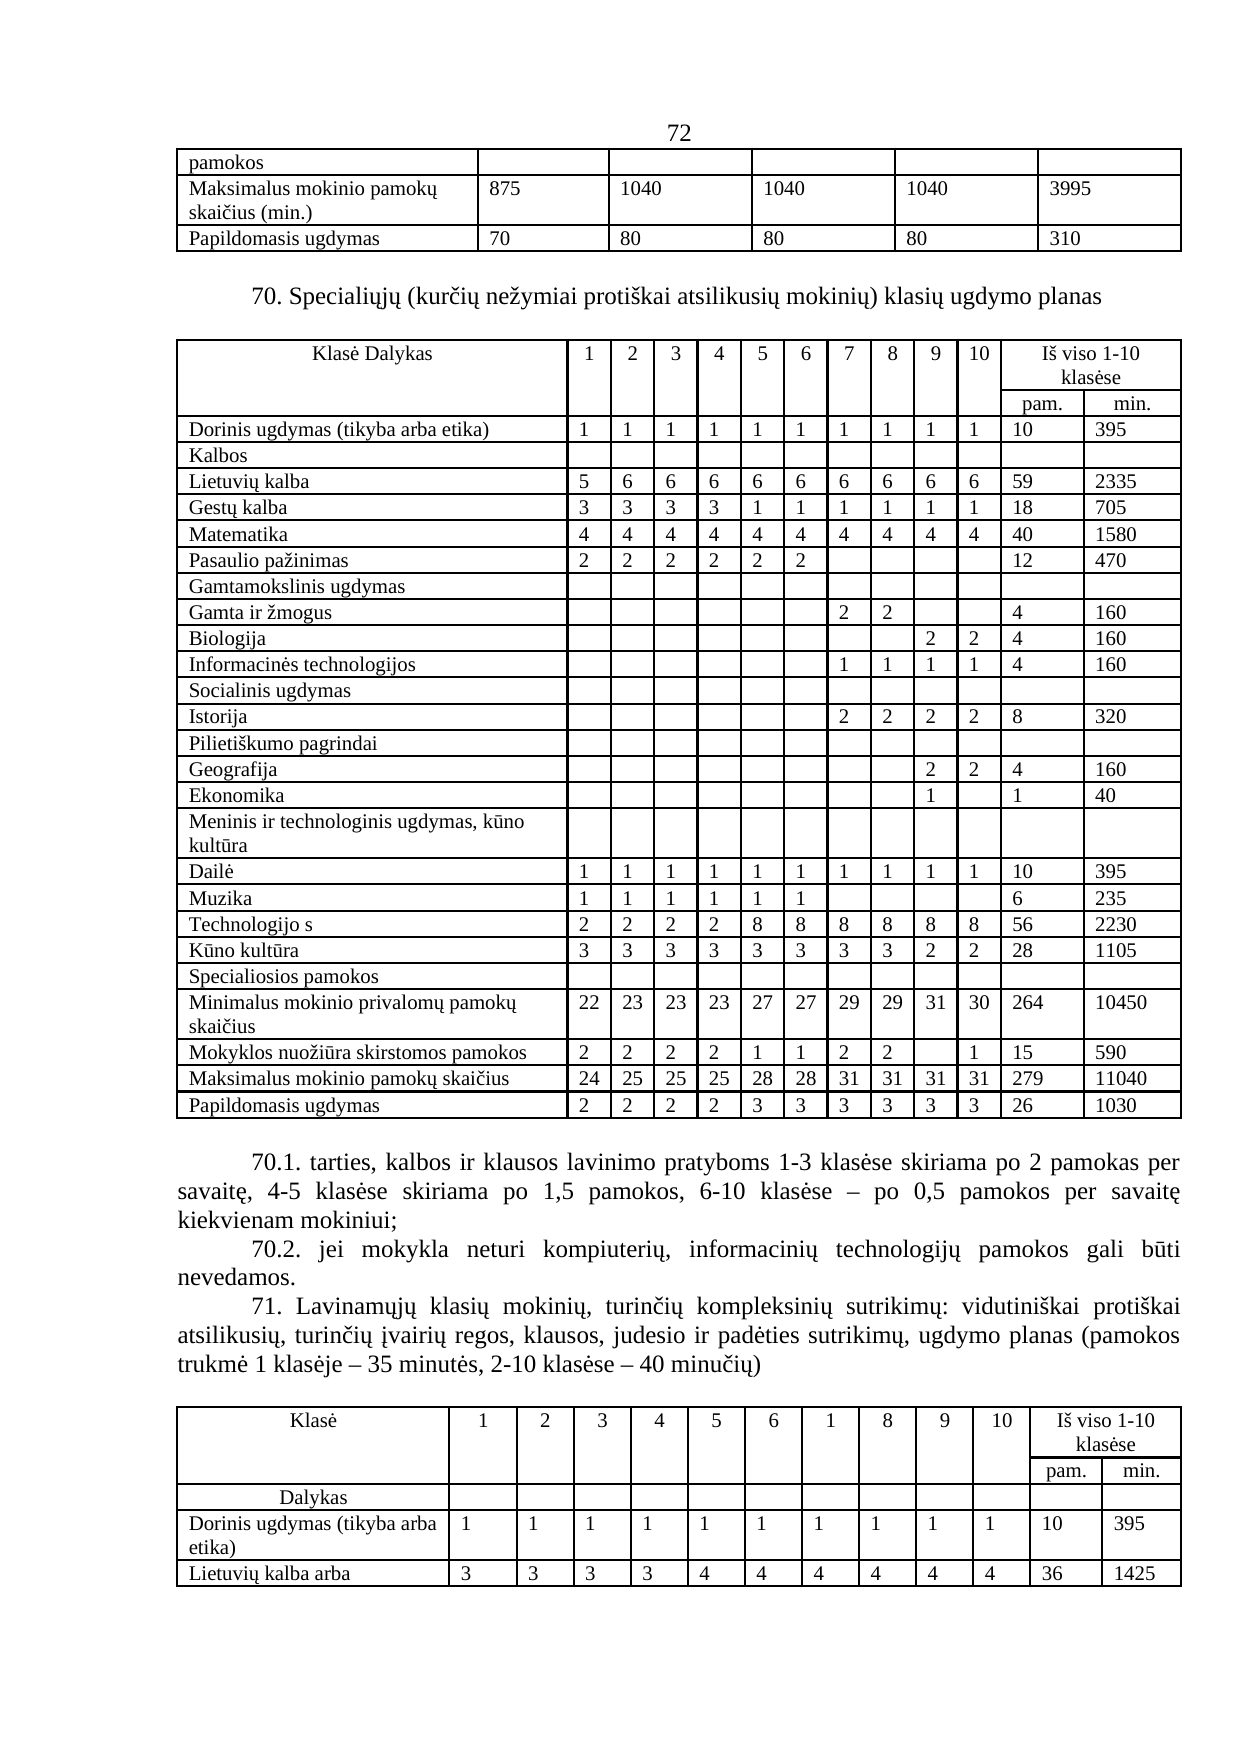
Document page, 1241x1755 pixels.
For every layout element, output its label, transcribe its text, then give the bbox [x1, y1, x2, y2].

table_cell [569, 652, 610, 676]
table_cell [974, 1485, 1029, 1509]
table_cell [610, 150, 751, 174]
table_cell 1 [569, 859, 610, 883]
table_cell [612, 574, 653, 598]
table_cell 2 [612, 1093, 653, 1117]
table_cell 8 [959, 912, 1000, 936]
table_cell [612, 783, 653, 807]
table_cell 4 [746, 1561, 801, 1585]
table_cell [915, 809, 956, 857]
table_cell 23 [699, 990, 740, 1038]
table_cell [569, 731, 610, 755]
table_cell 2 [655, 1040, 696, 1064]
table_cell [699, 678, 740, 702]
table_cell 1 [785, 859, 826, 883]
table_cell 2 [959, 757, 1000, 781]
table_cell 1 [742, 495, 783, 519]
table_cell 3 [915, 1093, 956, 1117]
table_cell 2 [915, 938, 956, 962]
table_cell [872, 757, 913, 781]
table_cell [612, 705, 653, 728]
table_cell [785, 705, 826, 728]
table_cell [569, 443, 610, 467]
table_cell [742, 964, 783, 988]
table_cell Gamta ir žmogus [178, 600, 566, 624]
table_cell 1 [689, 1511, 744, 1559]
table_cell [1085, 443, 1180, 467]
table_cell [742, 443, 783, 467]
table_cell [699, 964, 740, 988]
table_cell [569, 705, 610, 728]
table_cell 6 [829, 469, 870, 493]
table_cell 8 [742, 912, 783, 936]
table_cell 4 [959, 521, 1000, 546]
table_cell [1002, 678, 1083, 702]
table_cell [612, 731, 653, 755]
table_cell [612, 652, 653, 676]
table_cell 160 [1085, 626, 1180, 650]
table_cell pam. [1031, 1459, 1101, 1482]
table_cell 2 [915, 705, 956, 728]
table_cell 27 [785, 990, 826, 1038]
table_cell Mokyklos nuožiūra skirstomos pamokos [178, 1040, 566, 1064]
table_cell Ekonomika [178, 783, 566, 807]
table_cell [915, 574, 956, 598]
table_cell [1039, 150, 1180, 174]
table_cell 3 [569, 495, 610, 519]
table_cell [612, 809, 653, 857]
table_cell 70 [479, 226, 608, 250]
table_cell Dalykas [178, 1485, 448, 1509]
table_cell 3 [785, 938, 826, 962]
table_cell 2 [655, 1093, 696, 1117]
table_cell [450, 1485, 516, 1509]
table_cell [872, 626, 913, 650]
table_cell 1 [1002, 783, 1083, 807]
table_cell 25 [699, 1066, 740, 1090]
table_cell 1 [742, 885, 783, 909]
table_cell 28 [742, 1066, 783, 1090]
table_cell [1103, 1485, 1180, 1509]
table_cell 8 [785, 912, 826, 936]
table_cell 1 [959, 495, 1000, 519]
table_cell 4 [1002, 757, 1083, 781]
table_cell 2230 [1085, 912, 1180, 936]
table_cell 2 [612, 1040, 653, 1064]
table_cell [785, 964, 826, 988]
table_cell [860, 1485, 915, 1509]
table_cell 80 [610, 226, 751, 250]
table_cell [569, 783, 610, 807]
table_cell Pilietiškumo pagrindai [178, 731, 566, 755]
table_cell [655, 705, 696, 728]
table_cell 1 [785, 1040, 826, 1064]
table_cell [742, 600, 783, 624]
table_cell 1 [803, 1511, 858, 1559]
table_cell [699, 809, 740, 857]
table_cell [829, 964, 870, 988]
table_cell 29 [829, 990, 870, 1038]
table_cell Dailė [178, 859, 566, 883]
table_cell [655, 652, 696, 676]
table_cell 40 [1002, 521, 1083, 546]
table_cell 2 [742, 548, 783, 572]
table_cell [612, 757, 653, 781]
text 70. Specialiųjų (kurčių nežymiai protiškai atsilikusių mokinių) klasių ugdymo planas [177, 281, 1181, 310]
table_cell [959, 783, 1000, 807]
table_header 2 [518, 1408, 573, 1482]
table_cell [742, 626, 783, 650]
table_cell [959, 443, 1000, 467]
table_cell 28 [1002, 938, 1083, 962]
table_cell 310 [1039, 226, 1180, 250]
table_cell 4 [1002, 626, 1083, 650]
table_cell 30 [959, 990, 1000, 1038]
table_cell 2 [612, 912, 653, 936]
table_cell 1 [655, 885, 696, 909]
table_cell [872, 885, 913, 909]
table_cell [872, 548, 913, 572]
table_cell [1085, 678, 1180, 702]
table_cell [575, 1485, 630, 1509]
table_cell 3 [699, 938, 740, 962]
table_cell [612, 626, 653, 650]
table_cell 1 [872, 495, 913, 519]
table_cell Maksimalus mokinio pamokų skaičius [178, 1066, 566, 1090]
table_cell [785, 574, 826, 598]
table_cell [699, 652, 740, 676]
table_cell [829, 626, 870, 650]
table_cell [1002, 731, 1083, 755]
table_cell 3 [450, 1561, 516, 1585]
table_cell Istorija [178, 705, 566, 728]
table_cell Geografija [178, 757, 566, 781]
table_cell 4 [829, 521, 870, 546]
table_cell [915, 964, 956, 988]
table_cell [655, 678, 696, 702]
table_cell 3 [829, 938, 870, 962]
table_cell [785, 626, 826, 650]
table_cell [1002, 964, 1083, 988]
table_cell 2 [959, 705, 1000, 728]
table_cell 25 [612, 1066, 653, 1090]
table_cell [699, 626, 740, 650]
table_cell 2 [829, 600, 870, 624]
table_cell [699, 757, 740, 781]
table_cell 395 [1085, 859, 1180, 883]
table_cell 4 [917, 1561, 972, 1585]
table_cell 1 [915, 495, 956, 519]
table_cell 160 [1085, 652, 1180, 676]
table_cell 2 [699, 548, 740, 572]
table_cell [785, 809, 826, 857]
table_cell 1030 [1085, 1093, 1180, 1117]
table_cell [655, 964, 696, 988]
table_cell 4 [860, 1561, 915, 1585]
table_cell 1040 [753, 176, 894, 224]
table_cell 875 [479, 176, 608, 224]
table_cell 4 [1002, 600, 1083, 624]
table_header 1 [569, 341, 610, 415]
table_cell [655, 809, 696, 857]
table_cell Kalbos [178, 443, 566, 467]
table_cell 1 [915, 783, 956, 807]
table_cell [742, 678, 783, 702]
table_cell 40 [1085, 783, 1180, 807]
table_cell 5 [569, 469, 610, 493]
table_cell 6 [785, 469, 826, 493]
table_cell 10 [1031, 1511, 1101, 1559]
table_cell 4 [785, 521, 826, 546]
table_cell [569, 600, 610, 624]
table_cell [612, 443, 653, 467]
table_cell 4 [1002, 652, 1083, 676]
table_cell [915, 731, 956, 755]
table_cell 705 [1085, 495, 1180, 519]
table_cell [742, 652, 783, 676]
table_header Iš viso 1-10 klasėse [1002, 341, 1180, 389]
table_cell [785, 652, 826, 676]
table_cell 1 [872, 652, 913, 676]
table_cell 6 [742, 469, 783, 493]
table_cell 2 [569, 548, 610, 572]
table_cell 2 [872, 600, 913, 624]
table_cell 1 [612, 859, 653, 883]
table_cell Kūno kultūra [178, 938, 566, 962]
table_cell 1 [612, 885, 653, 909]
table_header 8 [860, 1408, 915, 1482]
table_cell [785, 757, 826, 781]
table_cell 4 [699, 521, 740, 546]
table_cell 1105 [1085, 938, 1180, 962]
text 70.1. tarties, kalbos ir klausos lavinimo pratyboms 1-3 klasėse skiriama po 2 pamokas per savaitę, 4-5 klasėse skiriama po 1,5 pamokos, 6-10 klasėse – po 0,5 pamokos per savaitę kiekvienam mokiniui; [177, 1147, 1181, 1234]
table_cell 4 [742, 521, 783, 546]
table_cell 3 [742, 938, 783, 962]
table_cell 2 [699, 1040, 740, 1064]
table_header 3 [655, 341, 696, 415]
table_cell [1031, 1485, 1101, 1509]
table_cell 320 [1085, 705, 1180, 728]
table_cell 2 [915, 757, 956, 781]
table_cell 2 [699, 1093, 740, 1117]
table_cell [569, 574, 610, 598]
table_header 6 [785, 341, 826, 415]
table_cell Papildomasis ugdymas [178, 1093, 566, 1117]
table_cell [1002, 809, 1083, 857]
table_cell 1 [742, 1040, 783, 1064]
table_cell 3995 [1039, 176, 1180, 224]
table_cell [872, 678, 913, 702]
table_cell 18 [1002, 495, 1083, 519]
table_cell [742, 783, 783, 807]
table_cell [829, 678, 870, 702]
table_header 10 [959, 341, 1000, 415]
table_header Iš viso 1-10 klasėse [1031, 1408, 1180, 1456]
table_cell 4 [803, 1561, 858, 1585]
table_cell 3 [632, 1561, 687, 1585]
table_cell [569, 626, 610, 650]
table_cell [699, 443, 740, 467]
table_cell [699, 574, 740, 598]
table_cell 2335 [1085, 469, 1180, 493]
table_cell 2 [785, 548, 826, 572]
table_cell 6 [655, 469, 696, 493]
table_cell 1 [959, 859, 1000, 883]
table_header 9 [915, 341, 956, 415]
table_cell [829, 731, 870, 755]
table_cell 1 [872, 417, 913, 441]
table_cell [655, 757, 696, 781]
table_cell 29 [872, 990, 913, 1038]
table_cell 1 [699, 859, 740, 883]
table_cell 6 [1002, 885, 1083, 909]
table_cell 1 [974, 1511, 1029, 1559]
table_cell 3 [699, 495, 740, 519]
table_cell Minimalus mokinio privalomų pamokų skaičius [178, 990, 566, 1038]
table_cell 4 [872, 521, 913, 546]
table_cell Pasaulio pažinimas [178, 548, 566, 572]
table_cell [785, 731, 826, 755]
table_cell 31 [872, 1066, 913, 1090]
table_cell 395 [1085, 417, 1180, 441]
table_cell [829, 757, 870, 781]
table_cell 3 [785, 1093, 826, 1117]
table_cell 235 [1085, 885, 1180, 909]
table_cell 6 [699, 469, 740, 493]
table_header 4 [699, 341, 740, 415]
table_cell Specialiosios pamokos [178, 964, 566, 988]
table_cell 1 [612, 417, 653, 441]
table_header 6 [746, 1408, 801, 1482]
table_cell 31 [915, 990, 956, 1038]
table_cell 1 [632, 1511, 687, 1559]
table_cell 2 [872, 1040, 913, 1064]
table_cell 3 [959, 1093, 1000, 1117]
table_cell [518, 1485, 573, 1509]
table_cell [959, 731, 1000, 755]
table_cell 395 [1103, 1511, 1180, 1559]
table_cell 1 [785, 885, 826, 909]
table_cell 3 [872, 1093, 913, 1117]
table_cell [479, 150, 608, 174]
text 71. Lavinamųjų klasių mokinių, turinčių kompleksinių sutrikimų: vidutiniškai protiškai atsilikusių, turinčių įvairių regos, klausos, judesio ir padėties sutrikimų, ugdymo planas (pamokos trukmė 1 klasėje – 35 minutės, 2-10 klasėse – 40 minučių) [177, 1291, 1181, 1377]
table_cell [829, 783, 870, 807]
table_cell 6 [612, 469, 653, 493]
table_cell [872, 783, 913, 807]
table_header 5 [689, 1408, 744, 1482]
table_cell [915, 885, 956, 909]
table_cell [803, 1485, 858, 1509]
table_cell [872, 574, 913, 598]
table_cell 6 [915, 469, 956, 493]
table_cell 264 [1002, 990, 1083, 1038]
table_cell Papildomasis ugdymas [178, 226, 477, 250]
table_cell 160 [1085, 757, 1180, 781]
table_cell 1 [829, 859, 870, 883]
table_cell 8 [915, 912, 956, 936]
table_cell Maksimalus mokinio pamokų skaičius (min.) [178, 176, 477, 224]
table_cell 2 [569, 1040, 610, 1064]
table_cell 3 [569, 938, 610, 962]
table_cell 2 [872, 705, 913, 728]
table_cell 23 [612, 990, 653, 1038]
table_cell [959, 548, 1000, 572]
table_cell [753, 150, 894, 174]
table_cell Muzika [178, 885, 566, 909]
table_cell 470 [1085, 548, 1180, 572]
table_cell 1 [742, 859, 783, 883]
table_header 4 [632, 1408, 687, 1482]
table_cell [872, 809, 913, 857]
table_cell 2 [959, 938, 1000, 962]
table_cell [872, 964, 913, 988]
table_header 3 [575, 1408, 630, 1482]
table_cell [746, 1485, 801, 1509]
table_cell [612, 678, 653, 702]
table_cell 31 [959, 1066, 1000, 1090]
table_cell [699, 705, 740, 728]
table_header 9 [917, 1408, 972, 1482]
table_cell 1 [785, 417, 826, 441]
table_cell 3 [612, 495, 653, 519]
table_cell 3 [655, 495, 696, 519]
table_cell 1 [655, 417, 696, 441]
table_cell Biologija [178, 626, 566, 650]
table_cell [959, 600, 1000, 624]
table_cell Gestų kalba [178, 495, 566, 519]
table_cell [959, 678, 1000, 702]
table_header 1 [803, 1408, 858, 1482]
table_cell 25 [655, 1066, 696, 1090]
table_cell [569, 809, 610, 857]
table_cell 3 [518, 1561, 573, 1585]
table_cell pam. [1002, 391, 1083, 415]
table_cell 1 [872, 859, 913, 883]
table_cell [829, 574, 870, 598]
table_cell 1 [829, 417, 870, 441]
table_cell [829, 548, 870, 572]
table_cell 4 [655, 521, 696, 546]
table_cell [915, 548, 956, 572]
table_cell 1 [569, 417, 610, 441]
table_cell 1 [829, 652, 870, 676]
table_cell 8 [1002, 705, 1083, 728]
table_cell 4 [569, 521, 610, 546]
table_cell Lietuvių kalba arba [178, 1561, 448, 1585]
table_cell 1 [450, 1511, 516, 1559]
table_header 10 [974, 1408, 1029, 1482]
table_cell 1 [742, 417, 783, 441]
table_cell [742, 757, 783, 781]
table_cell 1 [569, 885, 610, 909]
text 70.2. jei mokykla neturi kompiuterių, informacinių technologijų pamokos gali būti nevedamos. [177, 1234, 1181, 1291]
table_cell pamokos [178, 150, 477, 174]
table_cell 1040 [610, 176, 751, 224]
table_cell 11040 [1085, 1066, 1180, 1090]
table_cell [915, 1040, 956, 1064]
table_cell [689, 1485, 744, 1509]
table_cell [959, 885, 1000, 909]
table_cell 1 [655, 859, 696, 883]
table_cell 1 [746, 1511, 801, 1559]
table_cell Technologijo s [178, 912, 566, 936]
table_cell 1040 [896, 176, 1037, 224]
table_cell 1 [785, 495, 826, 519]
table_cell [742, 809, 783, 857]
table_cell [1002, 443, 1083, 467]
table_cell [569, 964, 610, 988]
table_cell [872, 731, 913, 755]
table_cell Dorinis ugdymas (tikyba arba etika) [178, 417, 566, 441]
table_cell 1 [915, 417, 956, 441]
table_cell [1085, 809, 1180, 857]
table_cell [1085, 731, 1180, 755]
table_cell 2 [612, 548, 653, 572]
table_cell 1 [699, 885, 740, 909]
table_cell 22 [569, 990, 610, 1038]
table_cell 10 [1002, 859, 1083, 883]
table_cell 12 [1002, 548, 1083, 572]
table_cell Gamtamokslinis ugdymas [178, 574, 566, 598]
table_cell 1 [917, 1511, 972, 1559]
table_cell 59 [1002, 469, 1083, 493]
table_cell 3 [829, 1093, 870, 1117]
table_cell 27 [742, 990, 783, 1038]
table_cell [917, 1485, 972, 1509]
table_cell 1 [575, 1511, 630, 1559]
table_cell Informacinės technologijos [178, 652, 566, 676]
table_cell [1085, 574, 1180, 598]
table_cell [959, 809, 1000, 857]
table_cell 4 [915, 521, 956, 546]
table_cell [829, 443, 870, 467]
table_cell min. [1103, 1459, 1180, 1482]
table_cell Meninis ir technologinis ugdymas, kūno kultūra [178, 809, 566, 857]
table_cell [959, 964, 1000, 988]
table_cell 1 [518, 1511, 573, 1559]
table_cell [655, 443, 696, 467]
table_cell 26 [1002, 1093, 1083, 1117]
table_cell 3 [655, 938, 696, 962]
table_cell 1 [699, 417, 740, 441]
table_cell 56 [1002, 912, 1083, 936]
table_cell [915, 678, 956, 702]
table_cell 8 [829, 912, 870, 936]
table_cell 1580 [1085, 521, 1180, 546]
table_cell 6 [959, 469, 1000, 493]
table_cell Dorinis ugdymas (tikyba arba etika) [178, 1511, 448, 1559]
table_cell [612, 600, 653, 624]
table_cell 8 [872, 912, 913, 936]
table_cell 36 [1031, 1561, 1101, 1585]
table_cell 1425 [1103, 1561, 1180, 1585]
table_cell [699, 600, 740, 624]
table_cell [872, 443, 913, 467]
table_cell 3 [742, 1093, 783, 1117]
table_cell 31 [829, 1066, 870, 1090]
table_cell 2 [915, 626, 956, 650]
table_cell [829, 809, 870, 857]
table_cell 4 [974, 1561, 1029, 1585]
table_cell 31 [915, 1066, 956, 1090]
table_header Klasė Dalykas [178, 341, 566, 415]
table_header 2 [612, 341, 653, 415]
table_cell 1 [915, 859, 956, 883]
table_cell 6 [872, 469, 913, 493]
table_cell [1085, 964, 1180, 988]
table_cell [612, 964, 653, 988]
table_cell 3 [612, 938, 653, 962]
table_cell 28 [785, 1066, 826, 1090]
table_cell 2 [959, 626, 1000, 650]
table_cell [785, 783, 826, 807]
table_cell 10 [1002, 417, 1083, 441]
table_cell Matematika [178, 521, 566, 546]
table_header 8 [872, 341, 913, 415]
table_cell 4 [612, 521, 653, 546]
table_cell 2 [569, 912, 610, 936]
table_cell 2 [829, 705, 870, 728]
table_cell [699, 731, 740, 755]
table_header 5 [742, 341, 783, 415]
table_cell 1 [860, 1511, 915, 1559]
table_cell 80 [753, 226, 894, 250]
table_cell 160 [1085, 600, 1180, 624]
table_header Klasė [178, 1408, 448, 1482]
table_cell 3 [872, 938, 913, 962]
table_cell 15 [1002, 1040, 1083, 1064]
table_cell 590 [1085, 1040, 1180, 1064]
table_cell 279 [1002, 1066, 1083, 1090]
table_cell [742, 705, 783, 728]
table_cell [829, 885, 870, 909]
table_cell 2 [655, 912, 696, 936]
table_cell 3 [575, 1561, 630, 1585]
table_cell [655, 731, 696, 755]
table_cell [699, 783, 740, 807]
table_cell min. [1085, 391, 1180, 415]
table_cell [632, 1485, 687, 1509]
table_cell [896, 150, 1037, 174]
table_cell [655, 574, 696, 598]
table_cell 24 [569, 1066, 610, 1090]
table_cell [785, 678, 826, 702]
table_cell 1 [959, 652, 1000, 676]
table_cell [569, 678, 610, 702]
table_cell Socialinis ugdymas [178, 678, 566, 702]
table_cell 2 [699, 912, 740, 936]
table_cell [785, 600, 826, 624]
table_header 7 [829, 341, 870, 415]
table_cell [742, 731, 783, 755]
table_cell [742, 574, 783, 598]
table_cell 1 [959, 1040, 1000, 1064]
table_cell [915, 600, 956, 624]
table_cell [1002, 574, 1083, 598]
table_cell 10450 [1085, 990, 1180, 1038]
table_cell Lietuvių kalba [178, 469, 566, 493]
table_cell [655, 783, 696, 807]
table_cell [569, 757, 610, 781]
table_cell [915, 443, 956, 467]
table_cell [785, 443, 826, 467]
table_cell 2 [569, 1093, 610, 1117]
table_cell [655, 626, 696, 650]
table_header 1 [450, 1408, 516, 1482]
table_cell 2 [655, 548, 696, 572]
table_cell 1 [915, 652, 956, 676]
table_cell 1 [959, 417, 1000, 441]
table_cell 1 [829, 495, 870, 519]
table_cell [959, 574, 1000, 598]
table_cell 23 [655, 990, 696, 1038]
table_cell 80 [896, 226, 1037, 250]
table_cell 4 [689, 1561, 744, 1585]
table_cell [655, 600, 696, 624]
table_cell 2 [829, 1040, 870, 1064]
